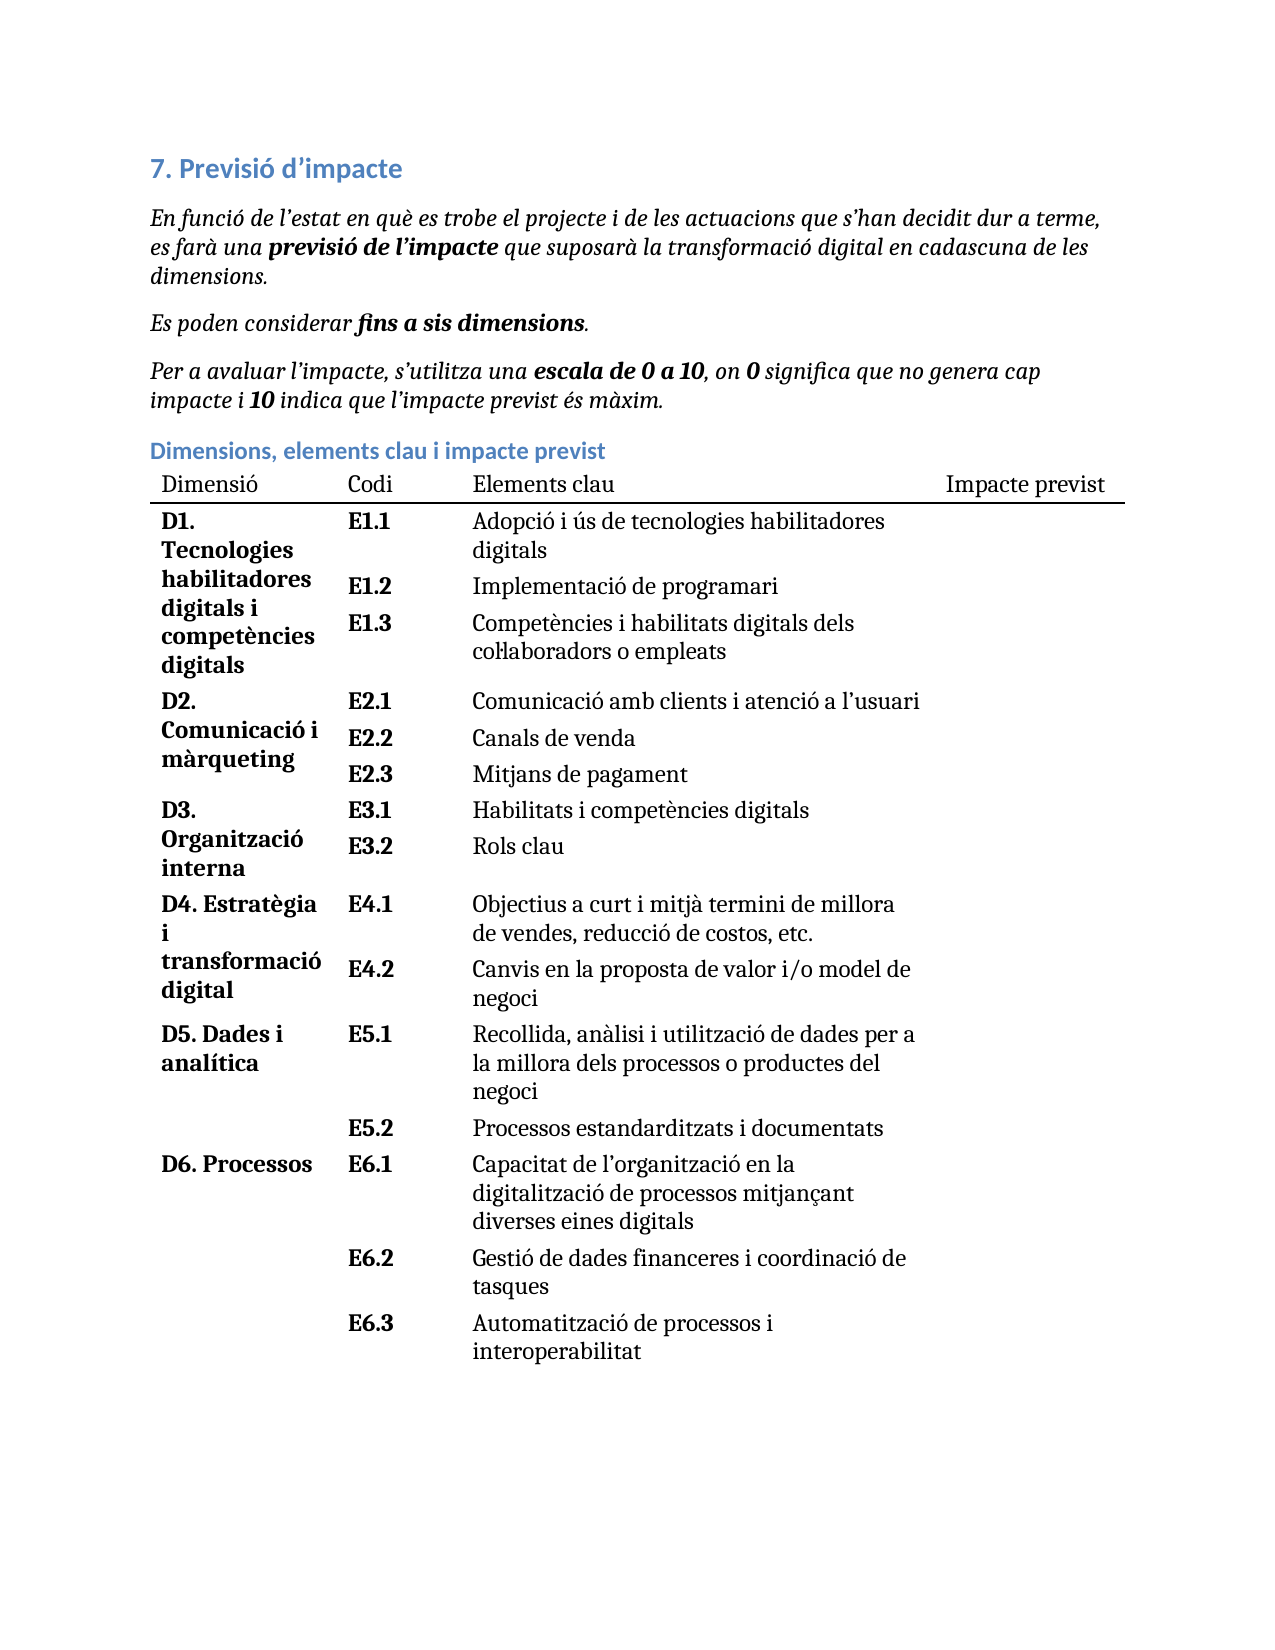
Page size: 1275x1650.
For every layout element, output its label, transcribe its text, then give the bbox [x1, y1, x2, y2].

table_cell [934, 1146, 1125, 1240]
table_cell E6.1 [337, 1146, 461, 1240]
table_cell E6.3 [337, 1305, 461, 1370]
table_cell E5.1 [337, 1016, 461, 1110]
table_cell E2.1 [337, 684, 461, 720]
table_cell [934, 1305, 1125, 1370]
table_cell D5. Dades i analítica [150, 1016, 337, 1146]
table_cell E2.3 [337, 756, 461, 792]
table_cell [934, 720, 1125, 756]
table_cell Capacitat de l’organització en la digitalització de processos mitjançant diverses eines digitals [461, 1146, 934, 1240]
table_cell Implementació de programari [461, 569, 934, 605]
table_cell D3. Organització interna [150, 792, 337, 886]
table_cell [934, 684, 1125, 720]
table_cell Competències i habilitats digitals dels col·laboradors o empleats [461, 605, 934, 683]
table_cell [934, 1110, 1125, 1146]
table_cell [934, 1016, 1125, 1110]
table_cell [934, 1240, 1125, 1305]
subtitle Dimensions, elements clau i impacte previst [150, 435, 1125, 466]
table_header Dimensió [150, 466, 337, 502]
table_cell Gestió de dades financeres i coordinació de tasques [461, 1240, 934, 1305]
table_cell E4.1 [337, 886, 461, 951]
table_cell E3.2 [337, 829, 461, 886]
table_cell E1.3 [337, 605, 461, 683]
table_cell [934, 829, 1125, 886]
table_cell E1.1 [337, 504, 461, 568]
table_cell Habilitats i competències digitals [461, 792, 934, 828]
table_cell [934, 569, 1125, 605]
table_cell D6. Processos [150, 1146, 337, 1370]
text Per a avaluar l’impacte, s’utilitza una escala de 0 a 10, on 0 significa que no genera cap impacte i 10 indica que l’impacte previst és màxim. [150, 357, 1125, 414]
table_cell Mitjans de pagament [461, 756, 934, 792]
table_cell Rols clau [461, 829, 934, 886]
table_cell [934, 792, 1125, 828]
table_cell Objectius a curt i mitjà termini de millora de vendes, reducció de costos, etc. [461, 886, 934, 951]
table_cell [934, 605, 1125, 683]
table_cell E2.2 [337, 720, 461, 756]
table_cell E5.2 [337, 1110, 461, 1146]
table_cell D2. Comunicació i màrqueting [150, 684, 337, 792]
table_cell [934, 504, 1125, 568]
table_cell [934, 886, 1125, 951]
text En funció de l’estat en què es trobe el projecte i de les actuacions que s’han decidit dur a terme, es farà una previsió de l’impacte que suposarà la transformació digital en cadascuna de les dimensions. [150, 204, 1125, 291]
table_cell Adopció i ús de tecnologies habilitadores digitals [461, 504, 934, 568]
subtitle 7. Previsió d’impacte [150, 150, 1125, 186]
table_cell Canvis en la proposta de valor i/o model de negoci [461, 951, 934, 1016]
table_cell D1. Tecnologies habilitadores digitals i competències digitals [150, 504, 337, 683]
table_cell Canals de venda [461, 720, 934, 756]
table_cell E1.2 [337, 569, 461, 605]
table_cell Processos estandarditzats i documentats [461, 1110, 934, 1146]
table_cell D4. Estratègia i transformació digital [150, 886, 337, 1016]
table_cell E4.2 [337, 951, 461, 1016]
table_cell [934, 756, 1125, 792]
table_cell E3.1 [337, 792, 461, 828]
table_cell Automatització de processos i interoperabilitat [461, 1305, 934, 1370]
table_cell Comunicació amb clients i atenció a l’usuari [461, 684, 934, 720]
text Es poden considerar fins a sis dimensions. [150, 309, 1125, 338]
table_header Impacte previst [934, 466, 1125, 502]
table_cell [934, 951, 1125, 1016]
table_cell E6.2 [337, 1240, 461, 1305]
table_header Codi [337, 466, 461, 502]
table_header Elements clau [461, 466, 934, 502]
table_cell Recollida, anàlisi i utilització de dades per a la millora dels processos o productes del negoci [461, 1016, 934, 1110]
